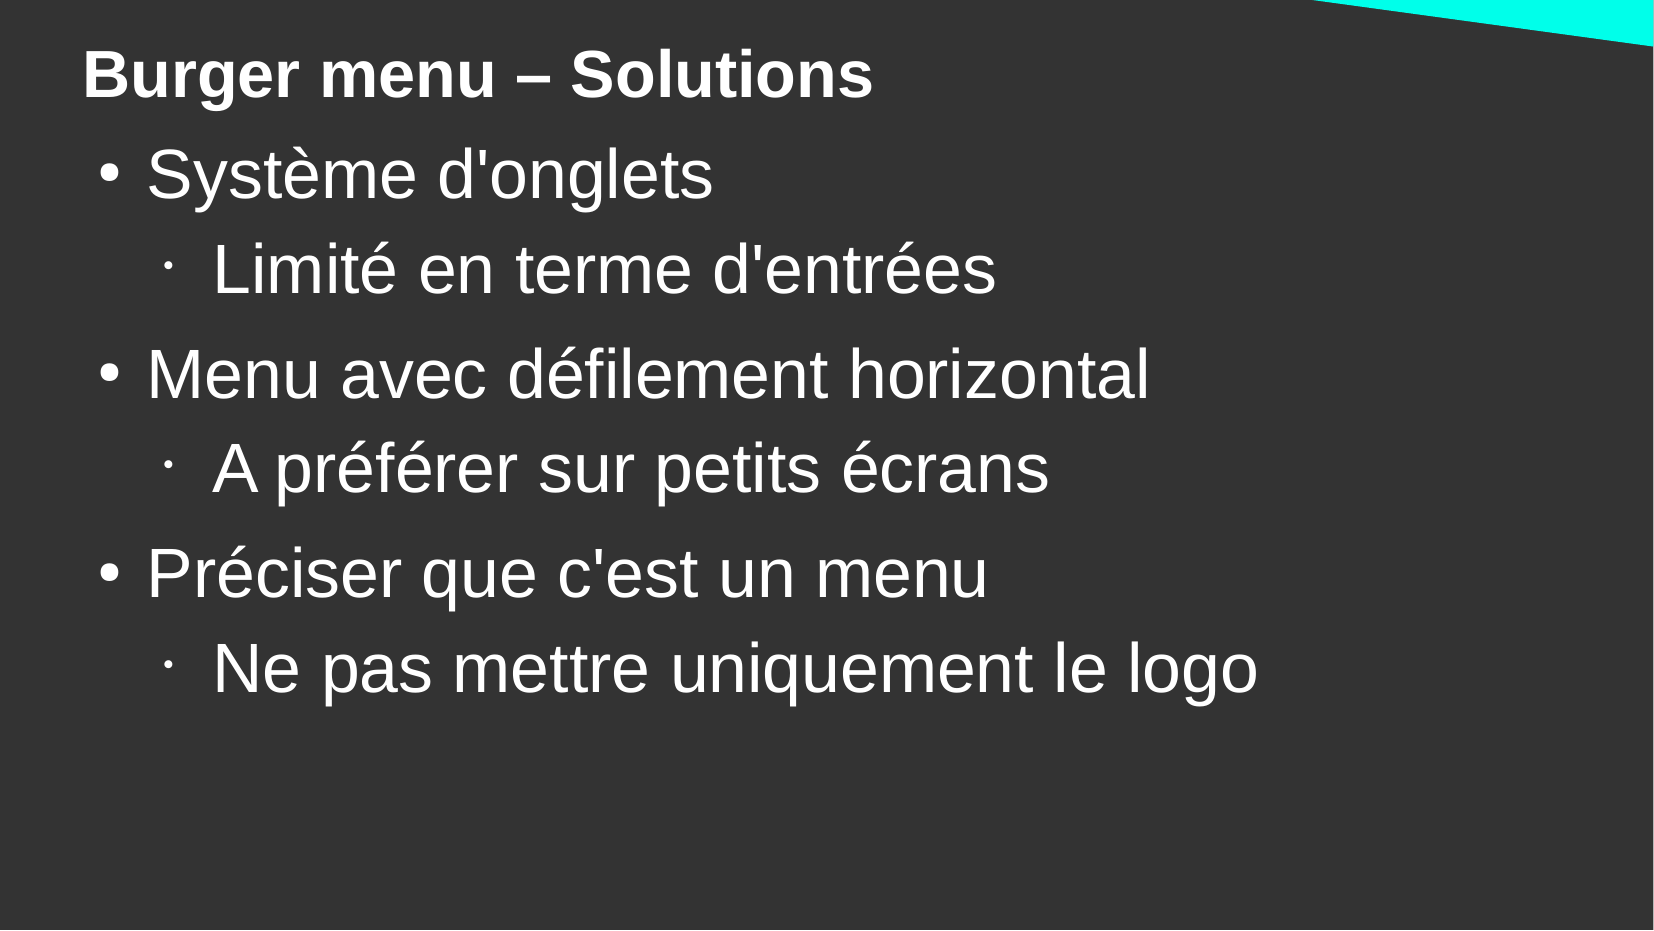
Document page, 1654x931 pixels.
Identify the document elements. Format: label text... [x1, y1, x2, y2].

title Burger menu – Solutions [82, 37, 1571, 114]
list Système d'onglets Limité en terme d'entrées Menu avec défilement horizontal A préférer sur petits écrans Préciser que c'est un menu Ne pas mettre uniquement le logo [80, 135, 1620, 709]
text_box [1312, 0, 1654, 47]
